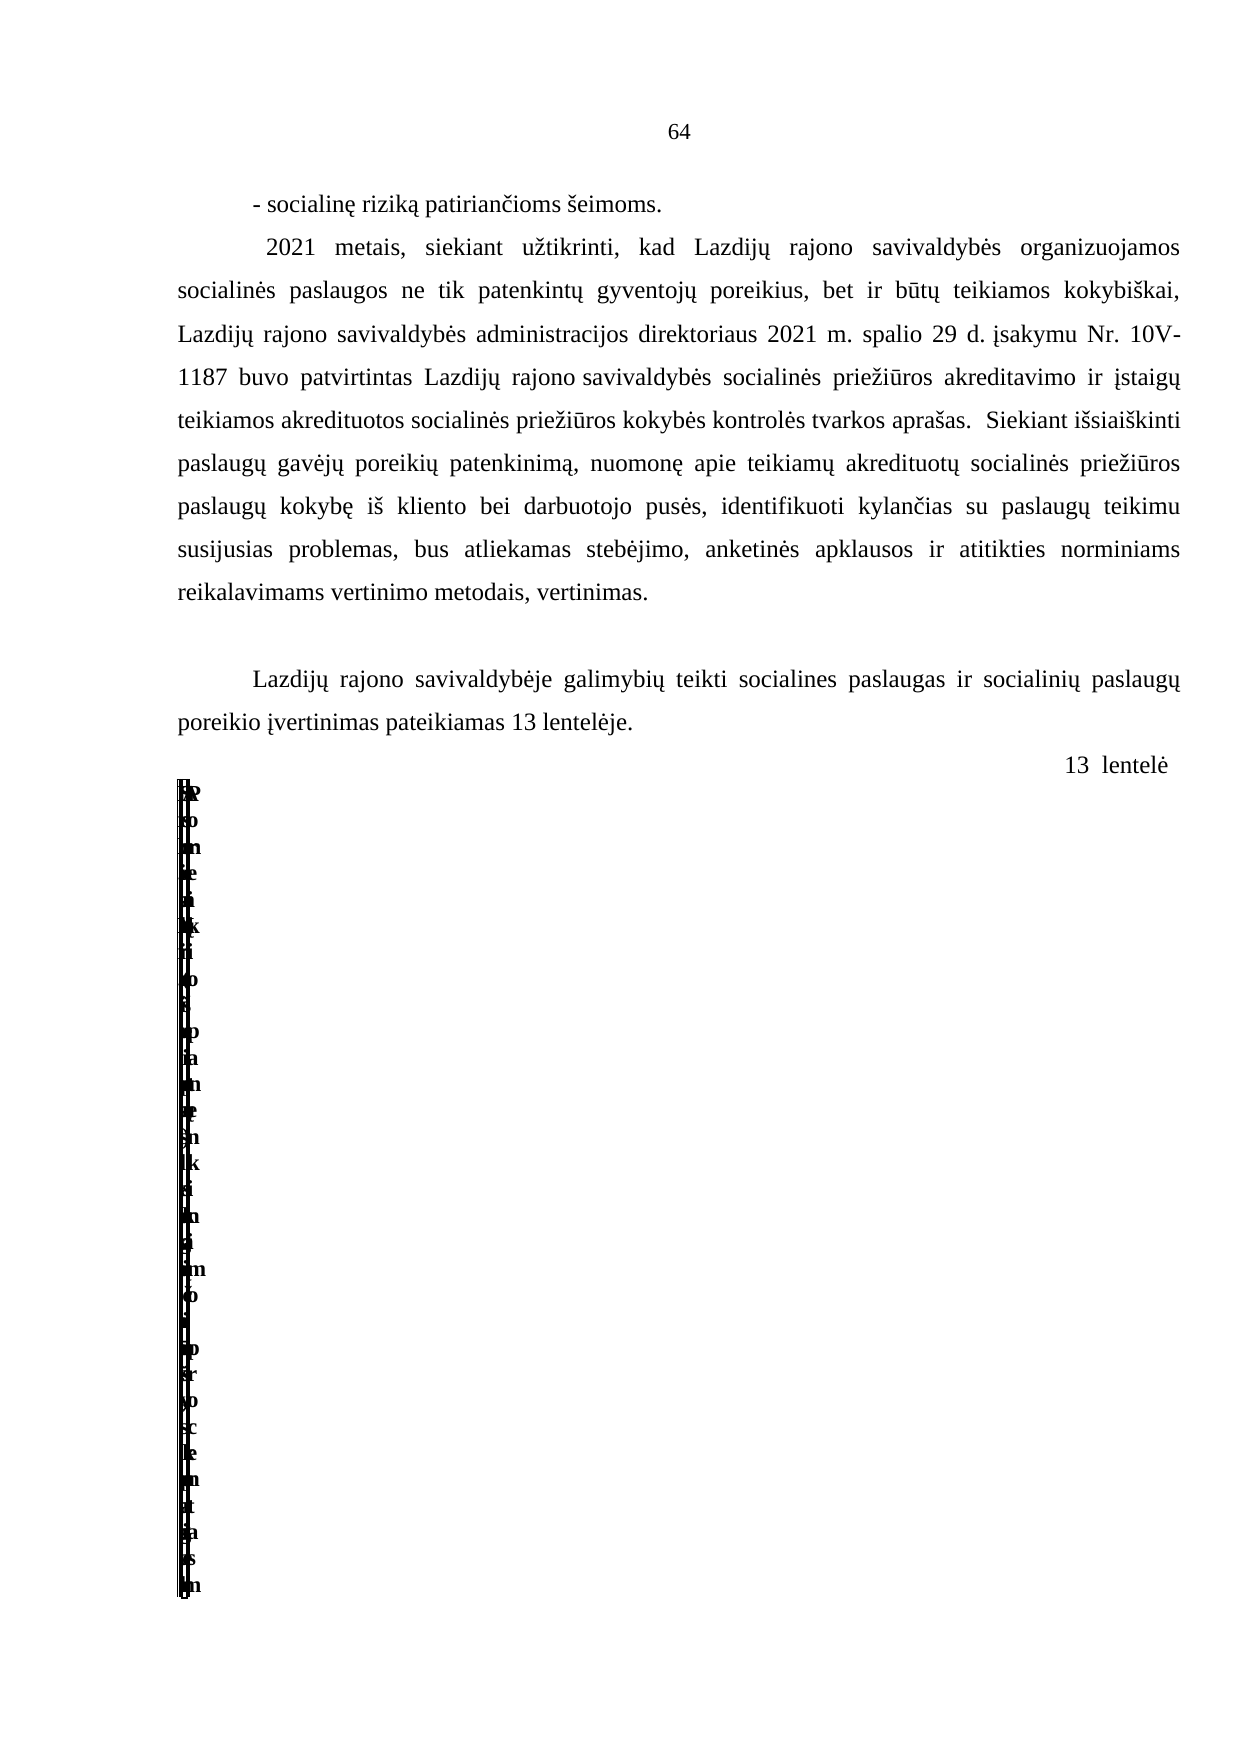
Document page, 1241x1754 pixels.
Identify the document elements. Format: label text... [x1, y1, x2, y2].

text 13 lentelė [852, 750, 1181, 779]
text Lazdijų rajono savivaldybėje galimybių teikti socialines paslaugas ir socialinių paslaugų poreikio įvertinimas pateikiamas 13 lentelėje. [177, 664, 1181, 736]
text 2021 metais, siekiant užtikrinti, kad Lazdijų rajono savivaldybės organizuojamos socialinės paslaugos ne tik patenkintų gyventojų poreikius, bet ir būtų teikiamos kokybiškai, Lazdijų rajono savivaldybės administracijos direktoriaus 2021 m. spalio 29 d. įsakymu Nr. 10V-1187 buvo patvirtintas Lazdijų rajono savivaldybės socialinės priežiūros akreditavimo ir įstaigų teikiamos akredituotos socialinės priežiūros kokybės kontrolės tvarkos aprašas. Siekiant išsiaiškinti paslaugų gavėjų poreikių patenkinimą, nuomonę apie teikiamų akredituotų socialinės priežiūros paslaugų kokybę iš kliento bei darbuotojo pusės, identifikuoti kylančias su paslaugų teikimu susijusias problemas, bus atliekamas stebėjimo, anketinės apklausos ir atitikties norminiams reikalavimams vertinimo metodais, vertinimas. [177, 232, 1181, 606]
text - socialinę riziką patiriančioms šeimoms. [177, 189, 1181, 218]
